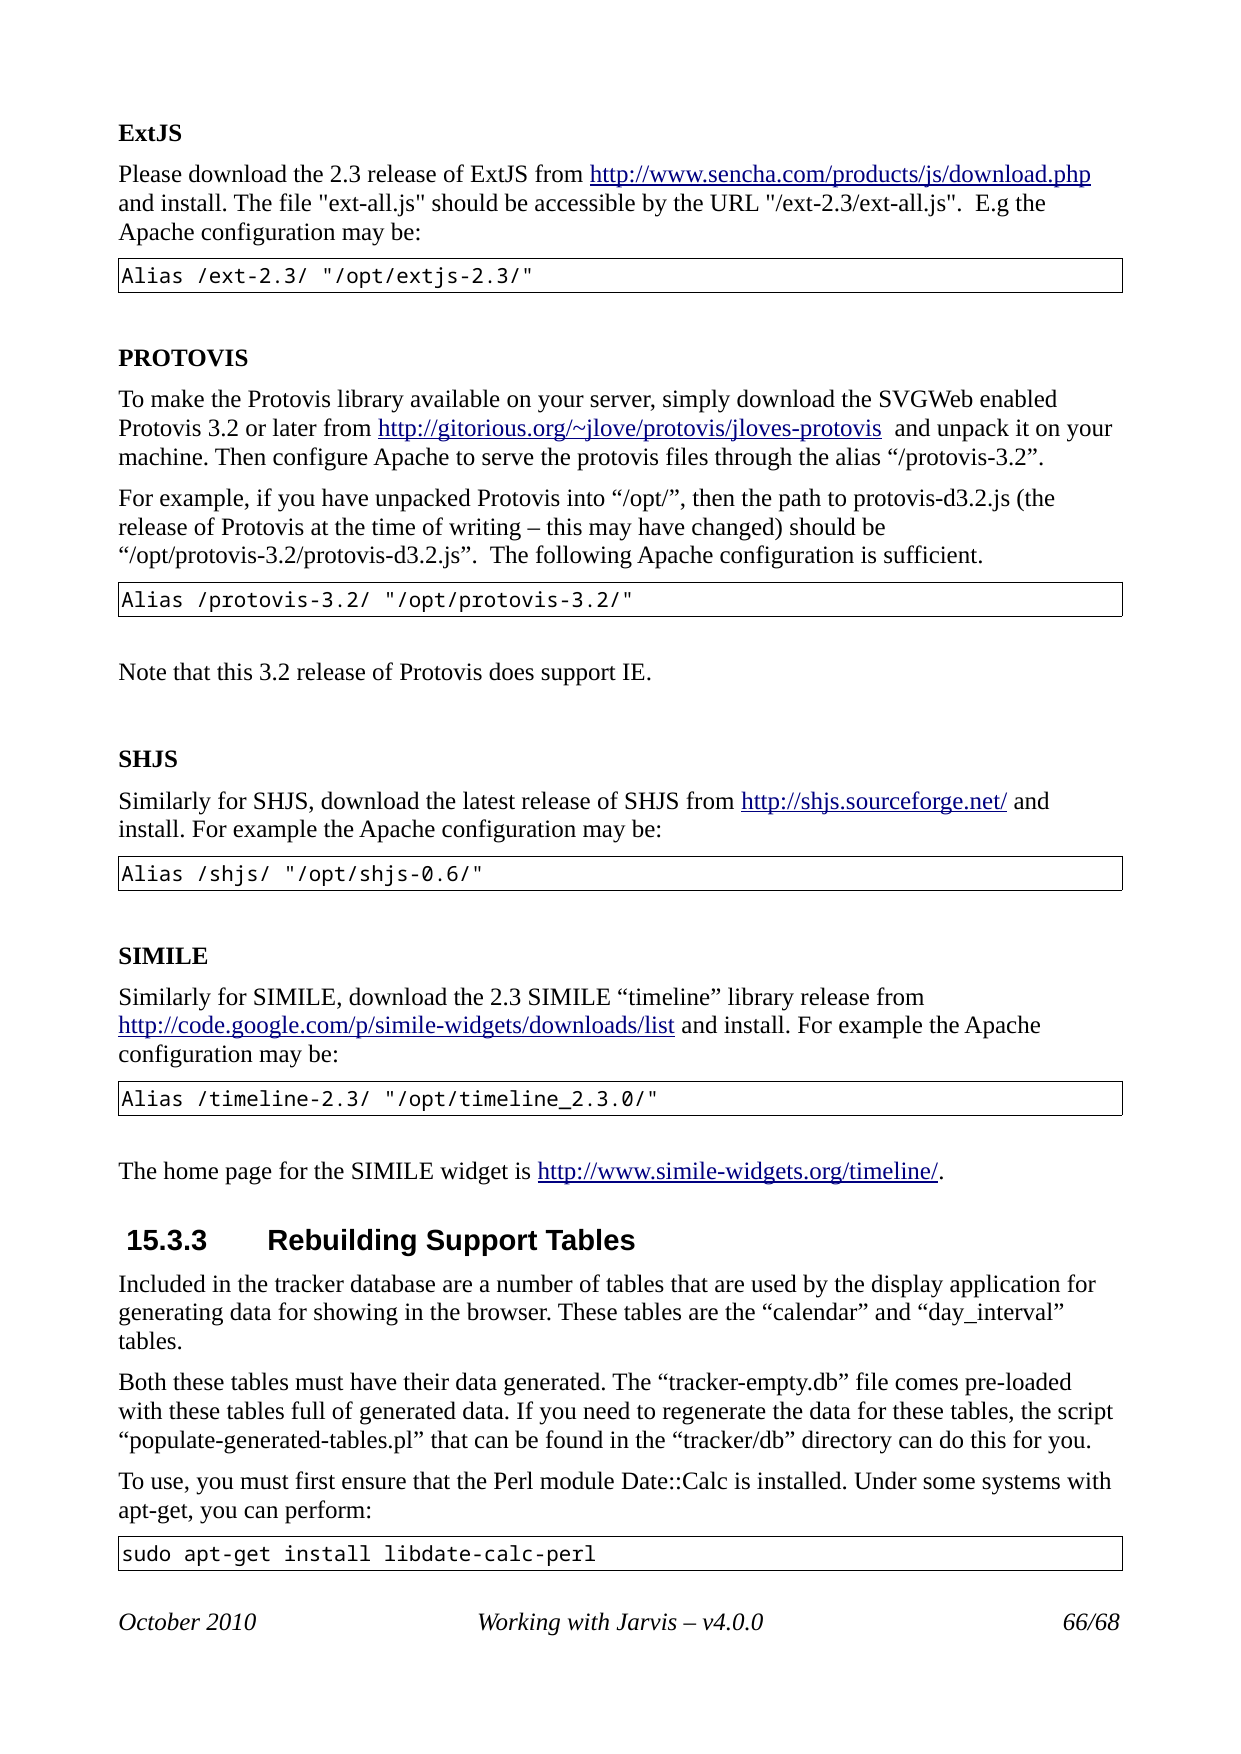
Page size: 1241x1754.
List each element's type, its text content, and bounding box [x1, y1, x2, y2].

subtitle ExtJS [118, 118, 1122, 147]
subtitle SHJS [118, 744, 1122, 773]
text Alias /ext-2.3/ "/opt/extjs-2.3/" [119, 259, 1122, 292]
text Alias /timeline-2.3/ "/opt/timeline_2.3.0/" [119, 1082, 1122, 1115]
subtitle SIMILE [118, 941, 1122, 969]
subtitle Rebuilding Support Tables [118, 1223, 1122, 1256]
text sudo apt-get install libdate-calc-perl [119, 1537, 1122, 1570]
text Similarly for SHJS, download the latest release of SHJS from http://shjs.sourceforge.net/ and install. For example the Apache configuration may be: [118, 786, 1122, 843]
text Included in the tracker database are a number of tables that are used by the display application for generating data for showing in the browser. These tables are the “calendar” and “day_interval” tables. [118, 1269, 1122, 1355]
text Alias /protovis-3.2/ "/opt/protovis-3.2/" [119, 583, 1122, 616]
text Alias /shjs/ "/opt/shjs-0.6/" [119, 857, 1122, 890]
text Note that this 3.2 release of Protovis does support IE. [118, 657, 1122, 686]
subtitle PROTOVIS [118, 343, 1122, 372]
text The home page for the SIMILE widget is http://www.simile-widgets.org/timeline/. [118, 1156, 1122, 1185]
text Please download the 2.3 release of ExtJS from http://www.sencha.com/products/js/download.php and install. The file "ext-all.js" should be accessible by the URL "/ext-2.3/ext-all.js". E.g the Apache configuration may be: [118, 159, 1122, 246]
text To make the Protovis library available on your server, simply download the SVGWeb enabled Protovis 3.2 or later from http://gitorious.org/~jlove/protovis/jloves-protovis and unpack it on your machine. Then configure Apache to serve the protovis files through the alias “/protovis-3.2”. [118, 384, 1122, 470]
text For example, if you have unpacked Protovis into “/opt/”, then the path to protovis-d3.2.js (the release of Protovis at the time of writing – this may have changed) should be “/opt/protovis-3.2/protovis-d3.2.js”. The following Apache configuration is sufficient. [118, 483, 1122, 569]
text Both these tables must have their data generated. The “tracker-empty.db” file comes pre-loaded with these tables full of generated data. If you need to regenerate the data for these tables, the script “populate-generated-tables.pl” that can be found in the “tracker/db” directory can do this for you. [118, 1367, 1122, 1454]
text To use, you must first ensure that the Perl module Date::Calc is installed. Under some systems with apt-get, you can perform: [118, 1466, 1122, 1524]
text Similarly for SIMILE, download the 2.3 SIMILE “timeline” library release from http://code.google.com/p/simile-widgets/downloads/list and install. For example the Apache configuration may be: [118, 982, 1122, 1068]
